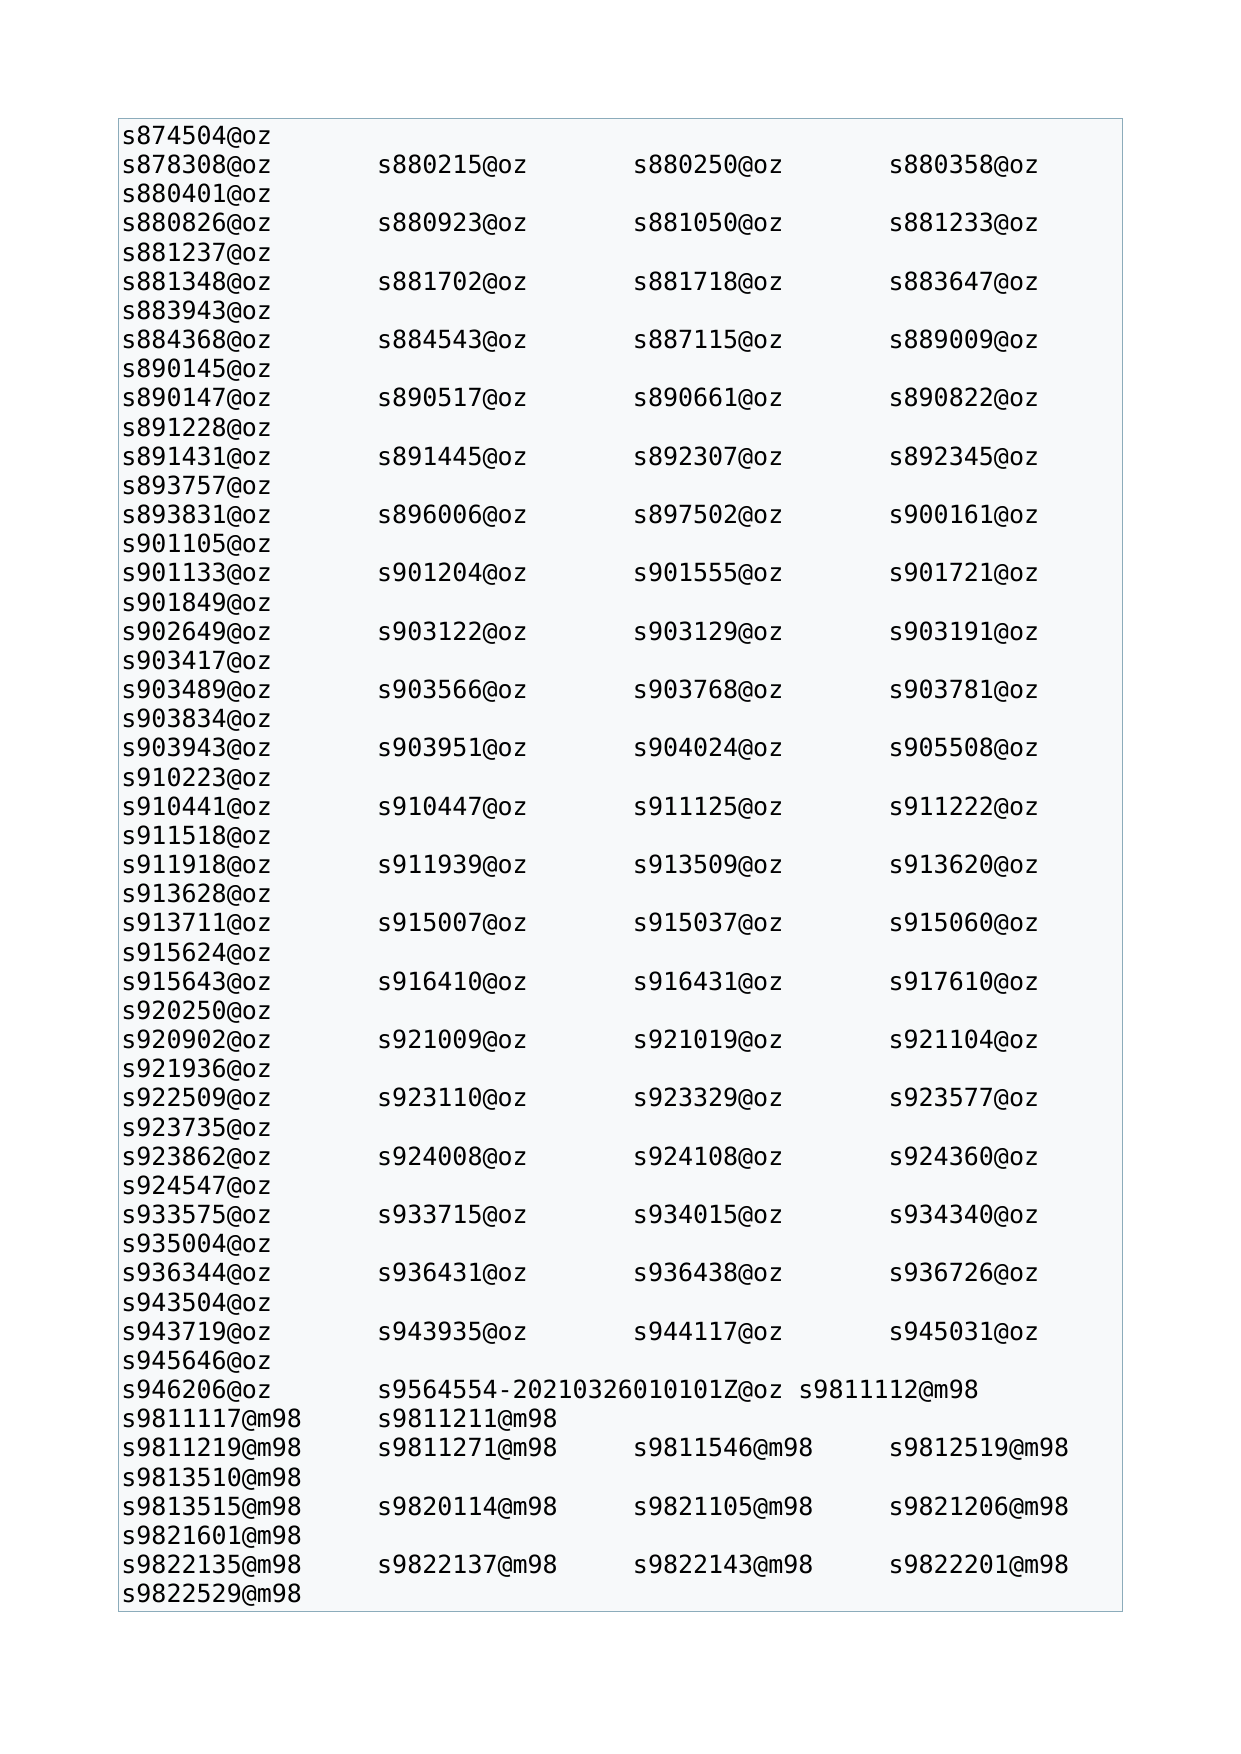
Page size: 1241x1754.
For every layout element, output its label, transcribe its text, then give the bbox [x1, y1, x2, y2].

text s874504@oz s878308@oz s880215@oz s880250@oz s880358@oz s880401@oz s880826@oz s880923@oz s881050@oz s881233@oz s881237@oz s881348@oz s881702@oz s881718@oz s883647@oz s883943@oz s884368@oz s884543@oz s887115@oz s889009@oz s890145@oz s890147@oz s890517@oz s890661@oz s890822@oz s891228@oz s891431@oz s891445@oz s892307@oz s892345@oz s893757@oz s893831@oz s896006@oz s897502@oz s900161@oz s901105@oz s901133@oz s901204@oz s901555@oz s901721@oz s901849@oz s902649@oz s903122@oz s903129@oz s903191@oz s903417@oz s903489@oz s903566@oz s903768@oz s903781@oz s903834@oz s903943@oz s903951@oz s904024@oz s905508@oz s910223@oz s910441@oz s910447@oz s911125@oz s911222@oz s911518@oz s911918@oz s911939@oz s913509@oz s913620@oz s913628@oz s913711@oz s915007@oz s915037@oz s915060@oz s915624@oz s915643@oz s916410@oz s916431@oz s917610@oz s920250@oz s920902@oz s921009@oz s921019@oz s921104@oz s921936@oz s922509@oz s923110@oz s923329@oz s923577@oz s923735@oz s923862@oz s924008@oz s924108@oz s924360@oz s924547@oz s933575@oz s933715@oz s934015@oz s934340@oz s935004@oz s936344@oz s936431@oz s936438@oz s936726@oz s943504@oz s943719@oz s943935@oz s944117@oz s945031@oz s945646@oz s946206@oz s9564554-20210326010101Z@oz s9811112@m98 s9811117@m98 s9811211@m98 s9811219@m98 s9811271@m98 s9811546@m98 s9812519@m98 s9813510@m98 s9813515@m98 s9820114@m98 s9821105@m98 s9821206@m98 s9821601@m98 s9822135@m98 s9822137@m98 s9822143@m98 s9822201@m98 s9822529@m98 [119, 119, 1122, 1611]
